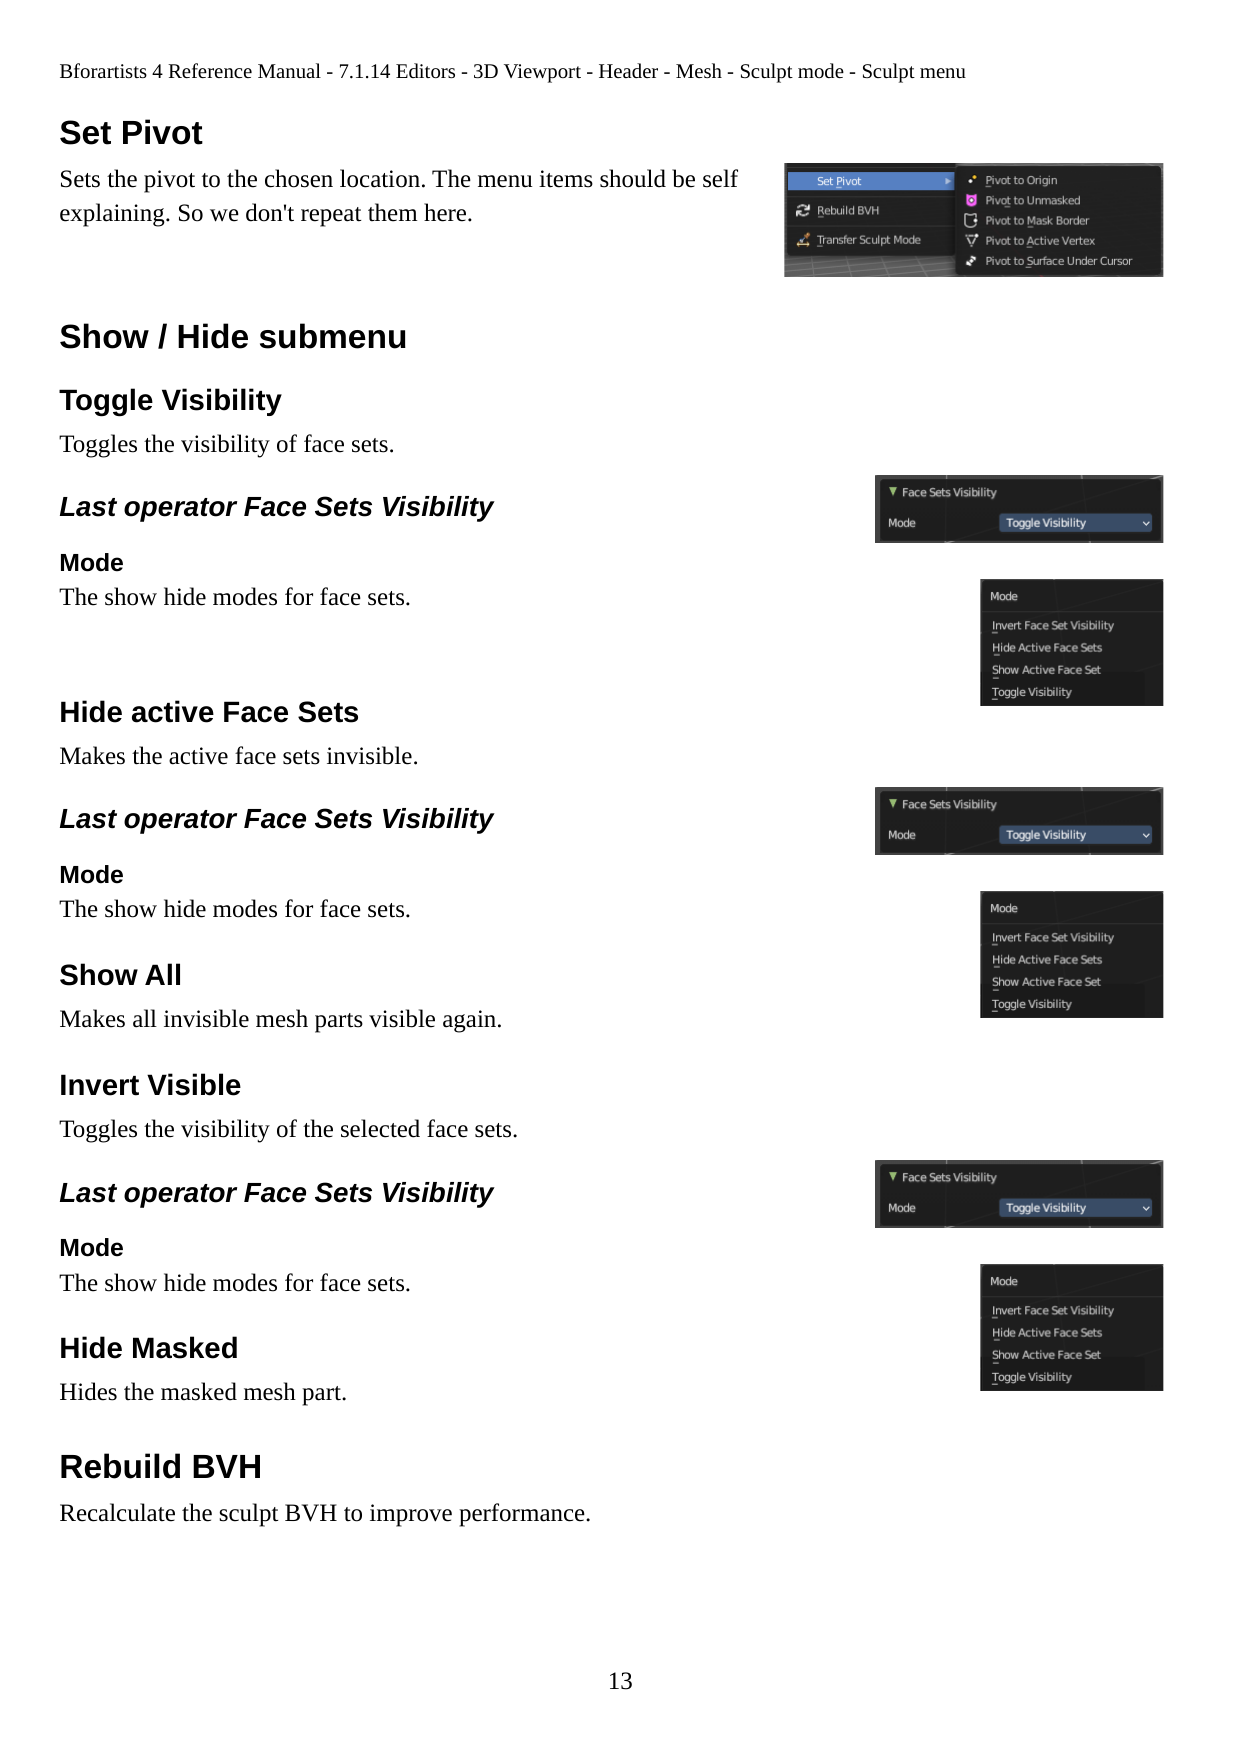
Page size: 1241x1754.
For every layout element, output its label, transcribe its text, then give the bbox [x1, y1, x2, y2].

text Toggles the visibility of face sets. [59, 429, 1181, 458]
text Makes all invisible mesh parts visible again. [59, 1004, 1181, 1033]
picture [980, 891, 1164, 1018]
picture [980, 579, 1164, 706]
text The show hide modes for face sets. [59, 894, 980, 923]
text The show hide modes for face sets. [59, 1268, 980, 1296]
subtitle Mode [59, 548, 1181, 576]
picture [875, 787, 1164, 855]
text Sets the pivot to the chosen location. The menu items should be self explaining. So we don't repeat them here. [59, 164, 784, 227]
subtitle Toggle Visibility [59, 383, 1181, 417]
subtitle Mode [59, 860, 1181, 888]
picture [875, 475, 1164, 543]
subtitle [1164, 1331, 1181, 1365]
subtitle Show / Hide submenu [59, 317, 1181, 356]
subtitle [1164, 958, 1181, 992]
subtitle Hide active Face Sets [59, 695, 1181, 729]
subtitle Show All [59, 958, 980, 992]
subtitle Last operator Face Sets Visibility [59, 803, 875, 835]
text The show hide modes for face sets. [59, 582, 980, 611]
subtitle Hide Masked [59, 1331, 980, 1365]
subtitle Mode [59, 1233, 1181, 1261]
text Makes the active face sets invisible. [59, 741, 1181, 770]
text Hides the masked mesh part. [59, 1377, 1181, 1406]
picture [875, 1160, 1164, 1228]
subtitle Rebuild BVH [59, 1447, 1181, 1486]
picture [980, 1264, 1164, 1391]
subtitle Set Pivot [59, 113, 1181, 151]
subtitle Last operator Face Sets Visibility [59, 1176, 875, 1208]
picture [784, 163, 1164, 277]
subtitle Invert Visible [59, 1068, 1181, 1102]
text Toggles the visibility of the selected face sets. [59, 1114, 1181, 1143]
subtitle Last operator Face Sets Visibility [59, 491, 875, 523]
text Recalculate the sculpt BVH to improve performance. [59, 1498, 1181, 1527]
